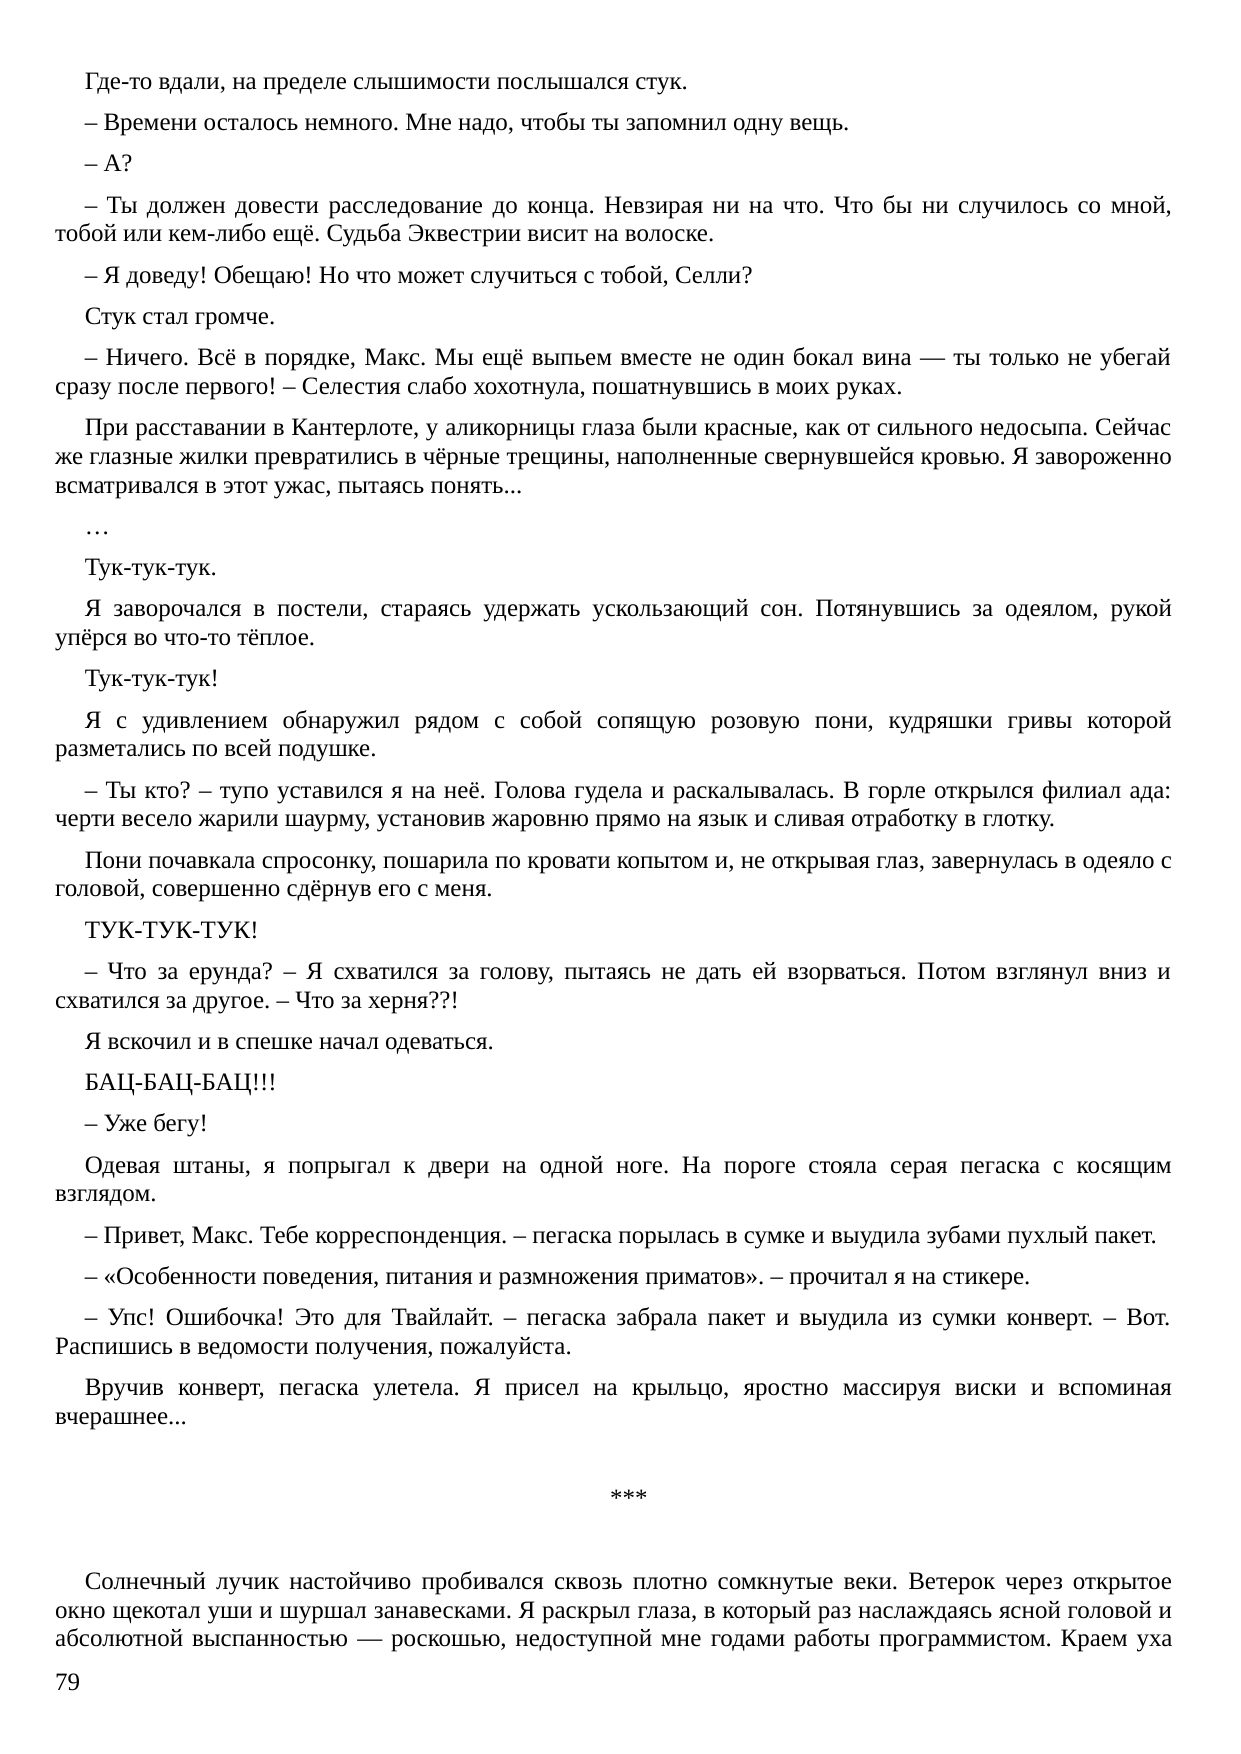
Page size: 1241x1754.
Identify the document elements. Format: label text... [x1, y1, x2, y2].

text – Упс! Ошибочка! Это для Твайлайт. – пегаска забрала пакет и выудила из сумки конверт. – Вот. Распишись в ведомости получения, пожалуйста. [55, 1302, 1173, 1360]
text Солнечный лучик настойчиво пробивался сквозь плотно сомкнутые веки. Ветерок через открытое окно щекотал уши и шуршал занавесками. Я раскрыл глаза, в который раз наслаждаясь ясной головой и абсолютной выспанностью — роскошью, недоступной мне годами работы программистом. Краем уха [55, 1566, 1173, 1652]
text Где-то вдали, на пределе слышимости послышался стук. [55, 66, 1173, 95]
text Я с удивлением обнаружил рядом с собой сопящую розовую пони, кудряшки гривы которой разметались по всей подушке. [55, 705, 1173, 762]
text – Времени осталось немного. Мне надо, чтобы ты запомнил одну вещь. [55, 107, 1173, 136]
text – Что за ерунда? – Я схватился за голову, пытаясь не дать ей взорваться. Потом взглянул вниз и схватился за другое. – Что за херня??! [55, 956, 1173, 1013]
text – Ты кто? – тупо уставился я на неё. Голова гудела и раскалывалась. В горле открылся филиал ада: черти весело жарили шаурму, установив жаровню прямо на язык и сливая отработку в глотку. [55, 775, 1173, 832]
text БАЦ-БАЦ-БАЦ!!! [55, 1067, 1173, 1096]
text *** [55, 1483, 1173, 1512]
text – «Особенности поведения, питания и размножения приматов». – прочитал я на стикере. [55, 1261, 1173, 1290]
text Пони почавкала спросонку, пошарила по кровати копытом и, не открывая глаз, завернулась в одеяло с головой, совершенно сдёрнув его с меня. [55, 845, 1173, 902]
text – А? [55, 148, 1173, 177]
text – Уже бегу! [55, 1108, 1173, 1137]
text … [55, 511, 1173, 540]
text Я заворочался в постели, стараясь удержать ускользающий сон. Потянувшись за одеялом, рукой упёрся во что-то тёплое. [55, 593, 1173, 651]
text – Ты должен довести расследование до конца. Невзирая ни на что. Что бы ни случилось со мной, тобой или кем-либо ещё. Судьба Эквестрии висит на волоске. [55, 190, 1173, 247]
text Тук-тук-тук! [55, 663, 1173, 692]
text При расставании в Кантерлоте, у аликорницы глаза были красные, как от сильного недосыпа. Сейчас же глазные жилки превратились в чёрные трещины, наполненные свернувшейся кровью. Я завороженно всматривался в этот ужас, пытаясь понять... [55, 412, 1173, 498]
text Одевая штаны, я попрыгал к двери на одной ноге. На пороге стояла серая пегаска с косящим взглядом. [55, 1150, 1173, 1207]
text – Ничего. Всё в порядке, Макс. Мы ещё выпьем вместе не один бокал вина — ты только не убегай сразу после первого! – Селестия слабо хохотнула, пошатнувшись в моих руках. [55, 342, 1173, 400]
text – Я доведу! Обещаю! Но что может случиться с тобой, Селли? [55, 260, 1173, 288]
text Тук-тук-тук. [55, 552, 1173, 581]
text Я вскочил и в спешке начал одеваться. [55, 1026, 1173, 1055]
text – Привет, Макс. Тебе корреспонденция. – пегаска порылась в сумке и выудила зубами пухлый пакет. [55, 1220, 1173, 1248]
text Вручив конверт, пегаска улетела. Я присел на крыльцо, яростно массируя виски и вспоминая вчерашнее... [55, 1372, 1173, 1430]
text ТУК-ТУК-ТУК! [55, 915, 1173, 943]
text Стук стал громче. [55, 301, 1173, 330]
